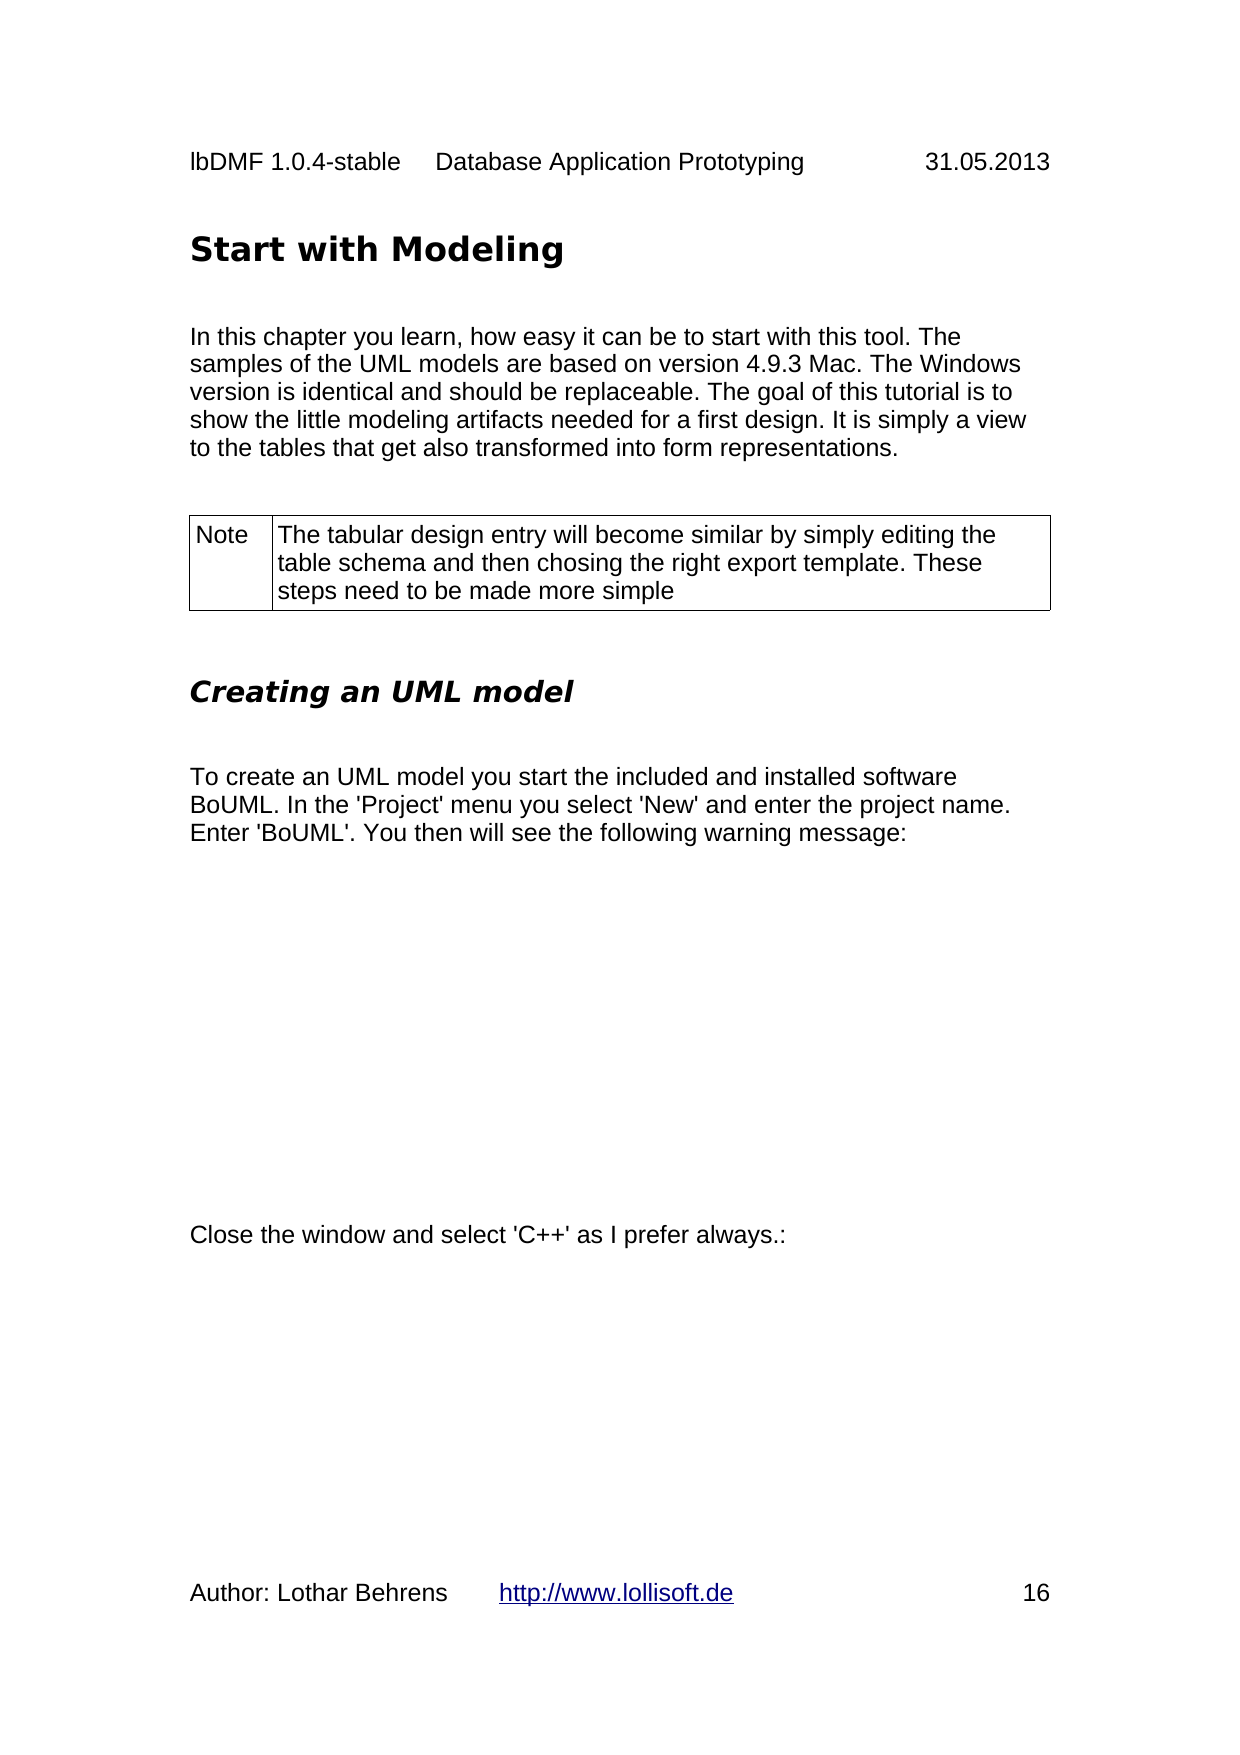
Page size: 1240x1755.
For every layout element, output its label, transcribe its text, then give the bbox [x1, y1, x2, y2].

text In this chapter you learn, how easy it can be to start with this tool. The samples of the UML models are based on version 4.9.3 Mac. The Windows version is identical and should be replaceable. The goal of this tutorial is to show the little modeling artifacts needed for a first design. It is simply a view to the tables that get also transformed into form representations. [189, 322, 1050, 462]
table_header Note [190, 516, 272, 610]
text To create an UML model you start the included and installed software BoUML. In the 'Project' menu you select 'New' and enter the project name. Enter 'BoUML'. You then will see the following warning message: [189, 762, 1050, 846]
text Close the window and select 'C++' as I prefer always.: [189, 1221, 1050, 1249]
table_header The tabular design entry will become similar by simply editing the table schema and then chosing the right export template. These steps need to be made more simple [273, 516, 1050, 610]
subtitle Creating an UML model [189, 676, 1050, 709]
subtitle Start with Modeling [189, 230, 1050, 269]
